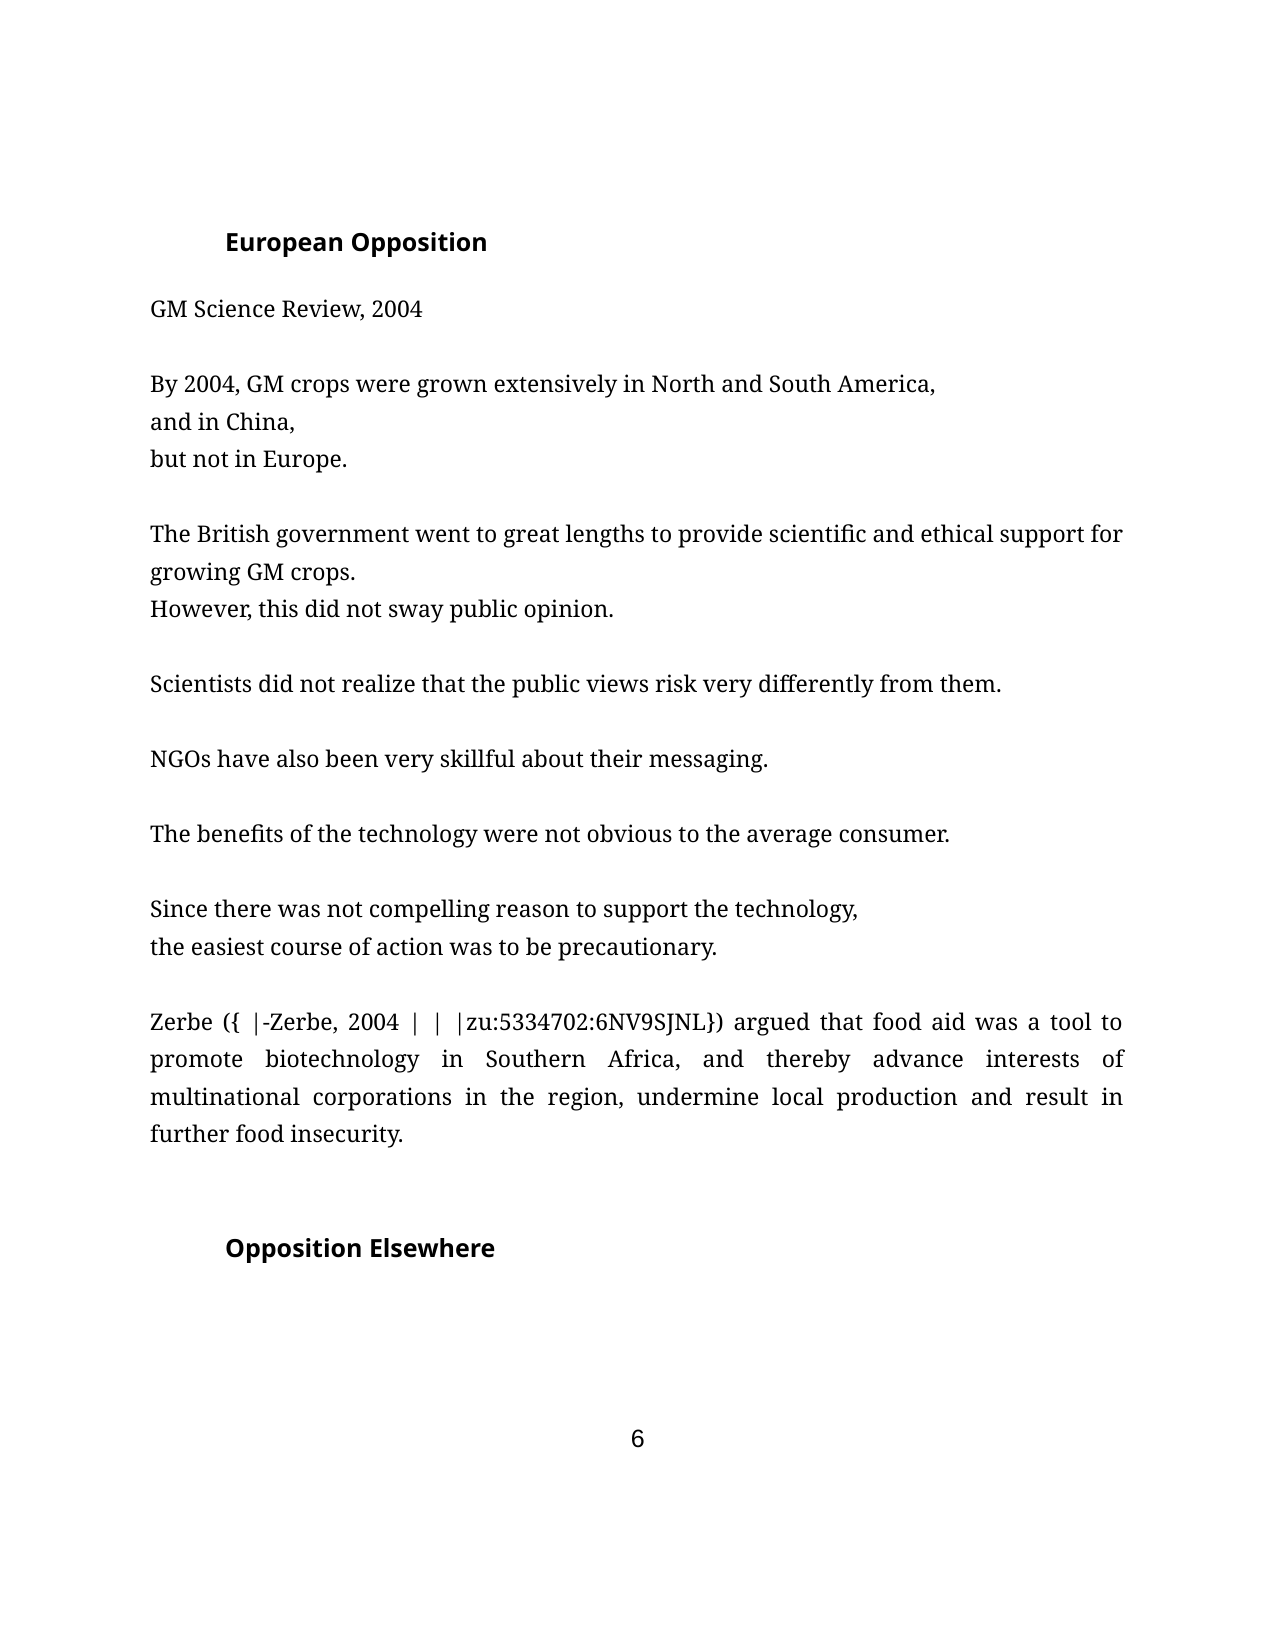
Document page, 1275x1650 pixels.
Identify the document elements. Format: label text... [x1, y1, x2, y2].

text but not in Europe. [150, 443, 1125, 474]
text the easiest course of action was to be precautionary. [150, 931, 1125, 962]
text By 2004, GM crops were grown extensively in North and South America, [150, 368, 1125, 399]
text and in China, [150, 406, 1125, 437]
text The benefits of the technology were not obvious to the average consumer. [150, 818, 1125, 849]
text The British government went to great lengths to provide scientific and ethical support for growing GM crops. [150, 518, 1125, 587]
text NGOs have also been very skillful about their messaging. [150, 743, 1125, 774]
text Since there was not compelling reason to support the technology, [150, 893, 1125, 924]
text GM Science Review, 2004 [150, 293, 1125, 324]
text Opposition Elsewhere [150, 1231, 1125, 1265]
text However, this did not sway public opinion. [150, 593, 1125, 624]
text European Opposition [150, 225, 1125, 259]
text Zerbe ({ |-Zerbe, 2004 | | |zu:5334702:6NV9SJNL}) argued that food aid was a tool to promote biotechnology in Southern Africa, and thereby advance interests of multinational corporations in the region, undermine local production and result in further food insecurity. [150, 1006, 1125, 1149]
text Scientists did not realize that the public views risk very differently from them. [150, 668, 1125, 699]
